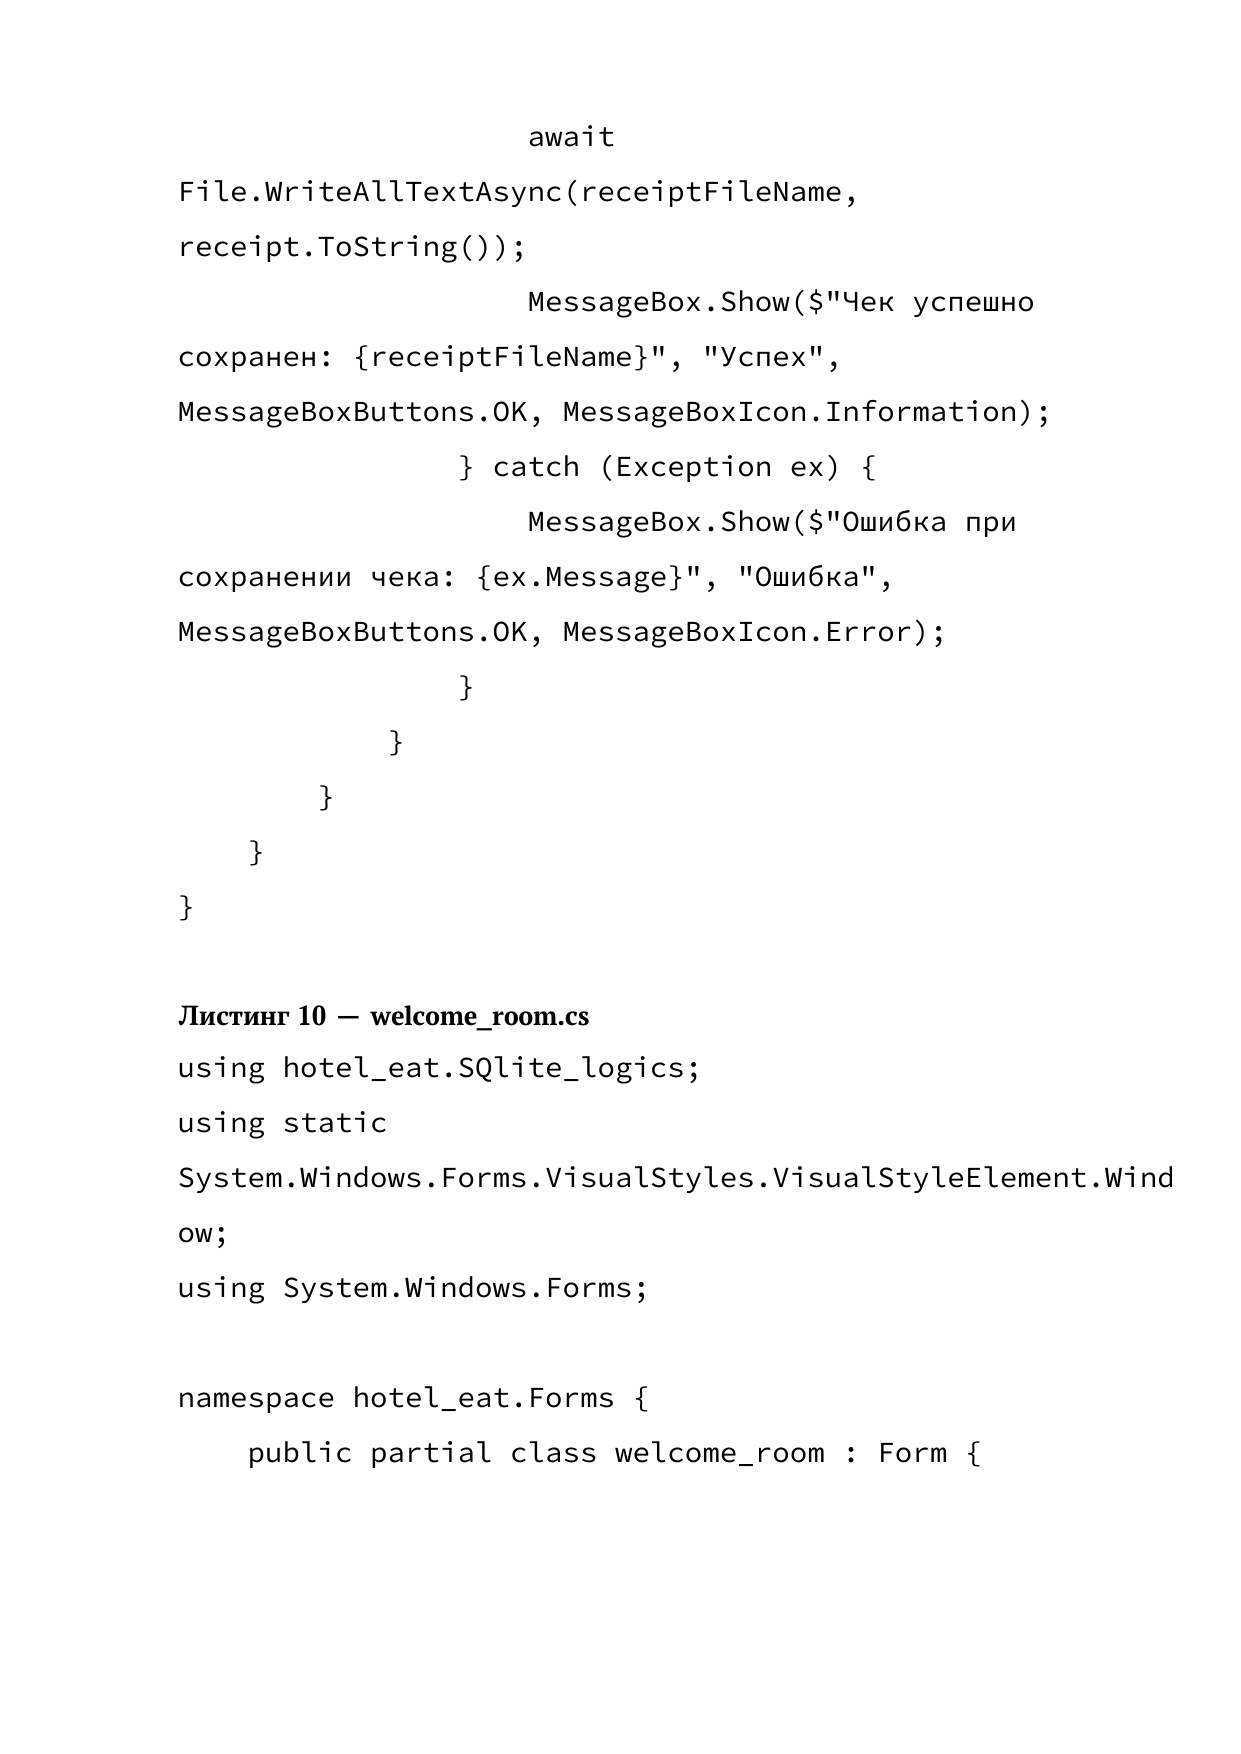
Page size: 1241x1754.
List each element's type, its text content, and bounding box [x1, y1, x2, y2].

text public partial class welcome_room : Form { [177, 1433, 1181, 1470]
text } catch (Exception ex) { [177, 448, 1181, 485]
text } [177, 888, 1181, 925]
text } [177, 723, 1181, 760]
text using static System.Windows.Forms.VisualStyles.VisualStyleElement.Window; [177, 1103, 1181, 1250]
text } [177, 833, 1181, 870]
text namespace hotel_eat.Forms { [177, 1378, 1181, 1415]
text MessageBox.Show($"Чек успешно сохранен: {receiptFileName}", "Успех", MessageBoxButtons.OK, MessageBoxIcon.Information); [177, 283, 1181, 430]
text MessageBox.Show($"Ошибка при сохранении чека: {ex.Message}", "Ошибка", MessageBoxButtons.OK, MessageBoxIcon.Error); [177, 503, 1181, 650]
text using System.Windows.Forms; [177, 1268, 1181, 1305]
text await File.WriteAllTextAsync(receiptFileName, receipt.ToString()); [177, 118, 1181, 265]
text Листинг 10 — welcome_room.cs [177, 998, 1181, 1032]
text } [177, 778, 1181, 815]
text using hotel_eat.SQlite_logics; [177, 1048, 1181, 1085]
text } [177, 668, 1181, 705]
